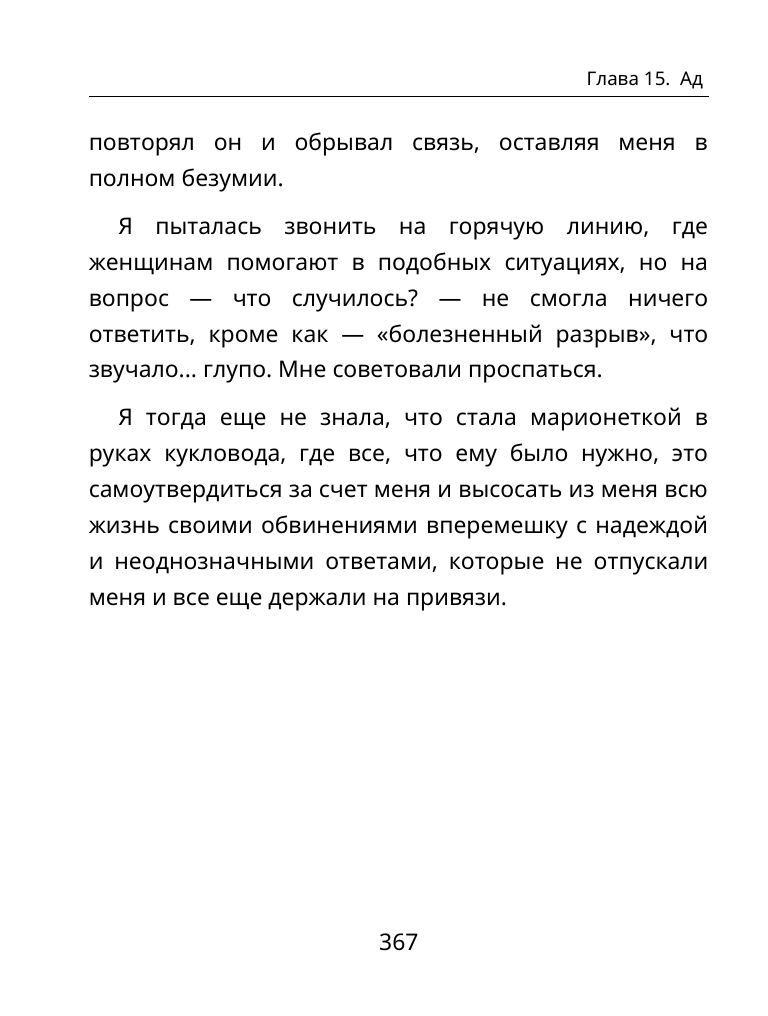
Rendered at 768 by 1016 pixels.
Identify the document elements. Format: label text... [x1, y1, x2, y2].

text Я пыталась звонить на горячую линию, где женщинам помогают в подобных ситуациях, но на вопрос — что случилось? — не смогла ничего ответить, кроме как — «болезненный разрыв», что звучало... глупо. Мне советовали проспаться. [88, 210, 709, 385]
text повторял он и обрывал связь, оставляя меня в полном безумии. [88, 126, 709, 193]
text Я тогда еще не знала, что стала марионеткой в руках кукловода, где все, что ему было нужно, это самоутвердиться за счет меня и высосать из меня всю жизнь своими обвинениями вперемешку с надеждой и неоднозначными ответами, которые не отпускали меня и все еще держали на привязи. [88, 401, 709, 612]
